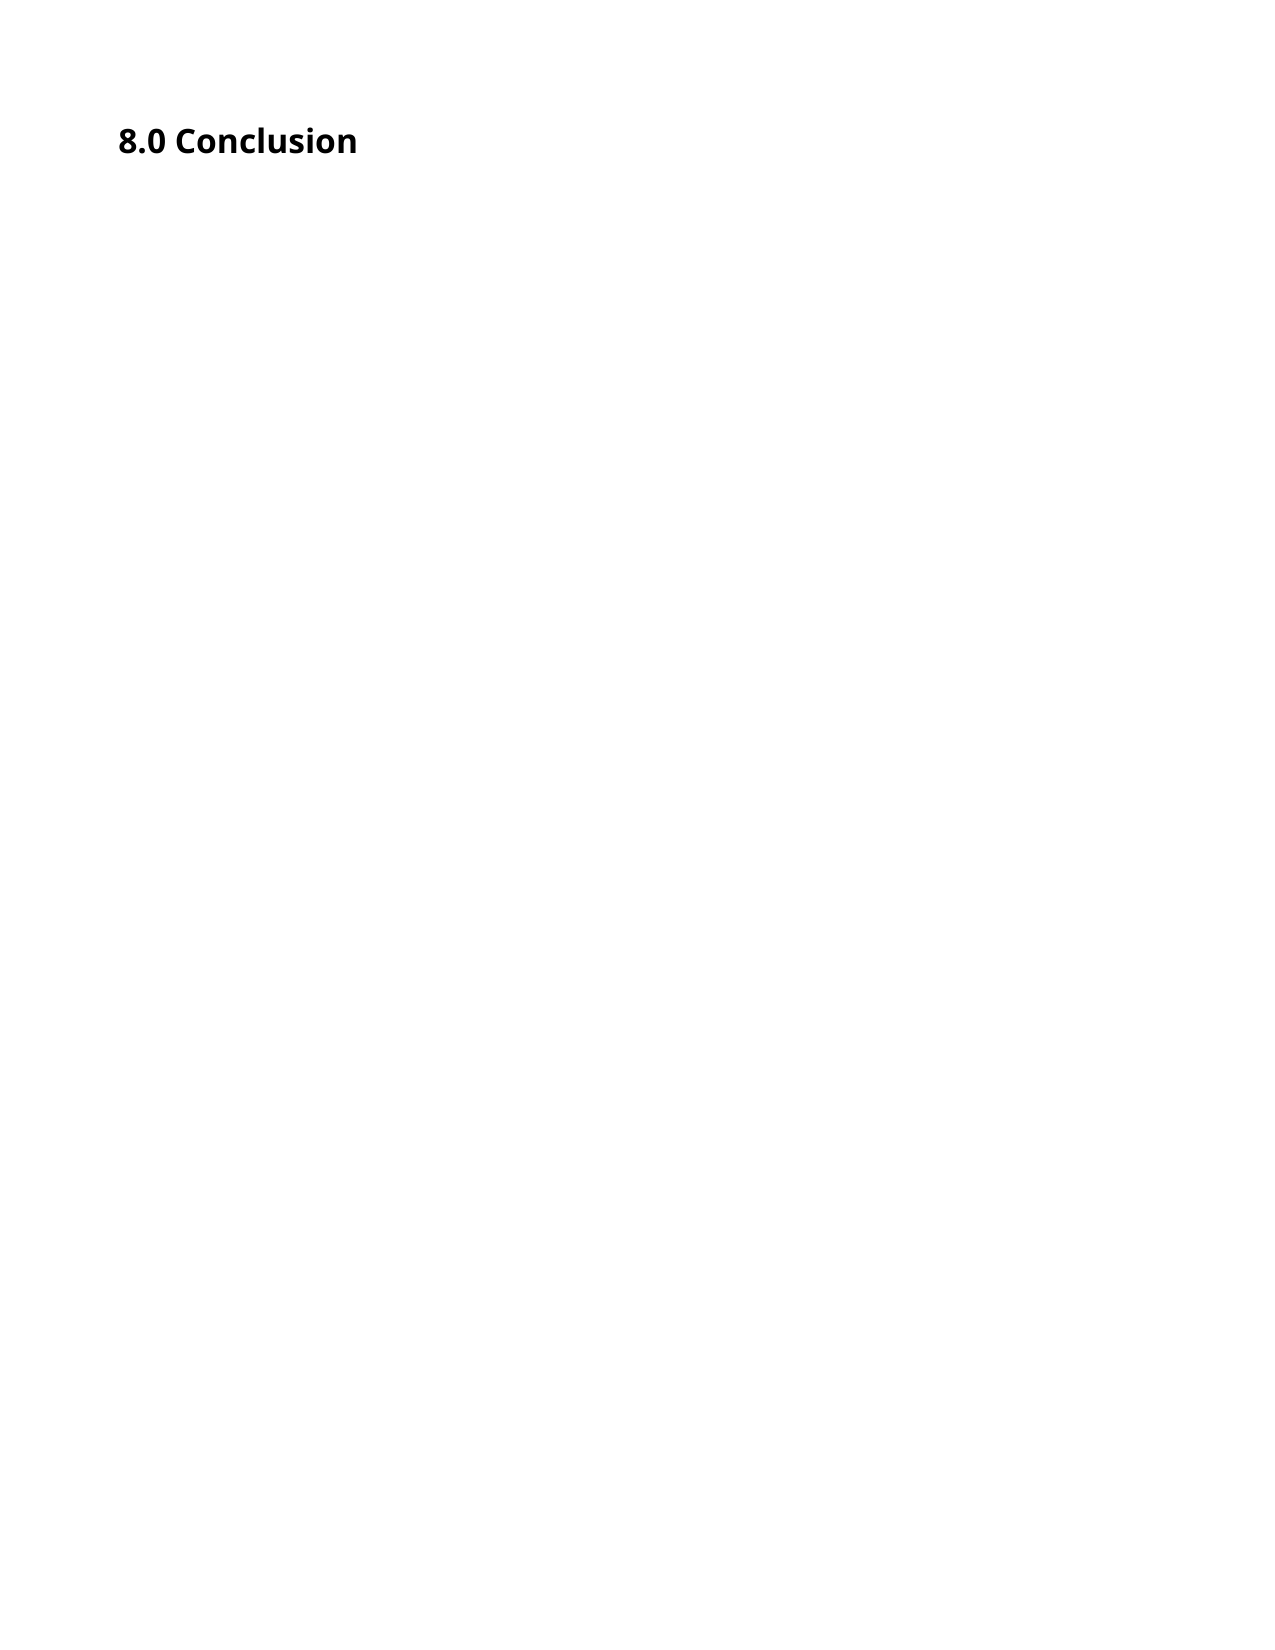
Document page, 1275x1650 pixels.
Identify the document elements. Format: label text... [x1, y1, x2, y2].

subtitle 8.0 Conclusion [118, 118, 1157, 164]
